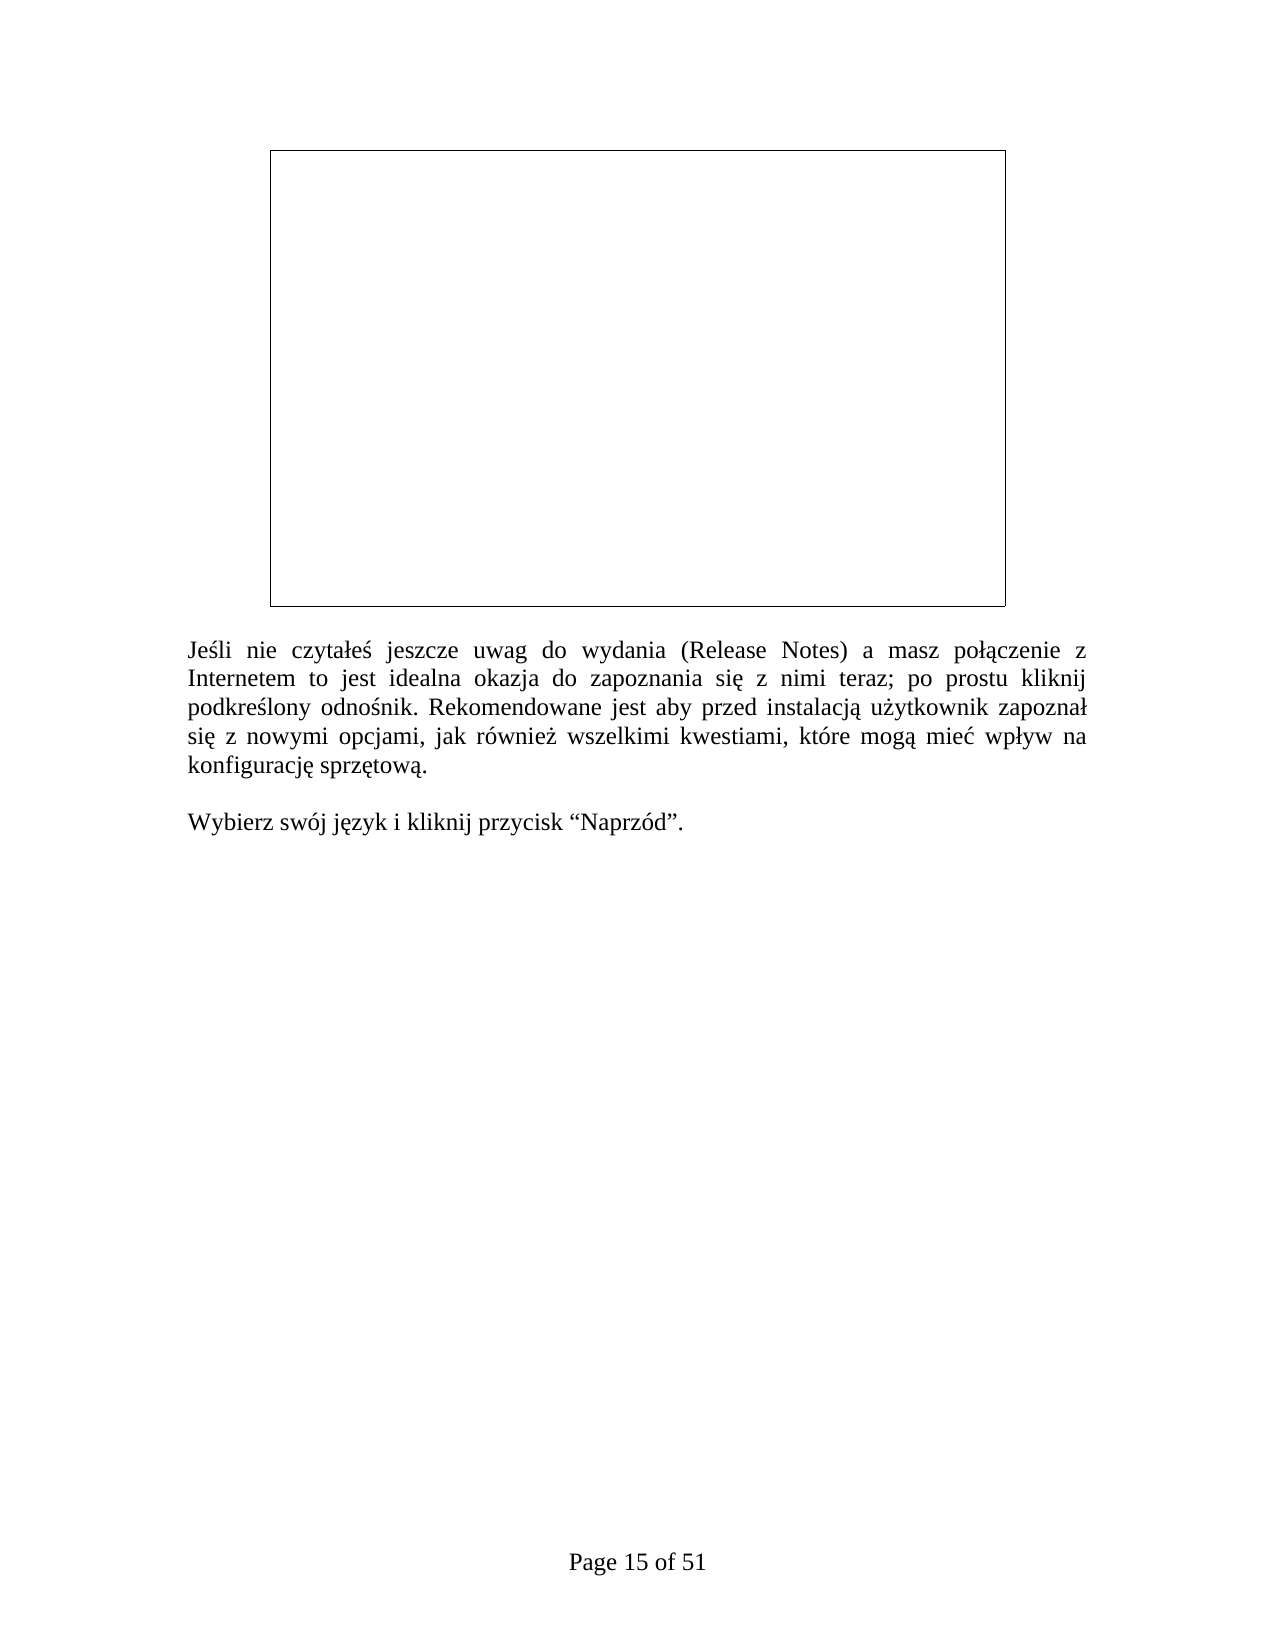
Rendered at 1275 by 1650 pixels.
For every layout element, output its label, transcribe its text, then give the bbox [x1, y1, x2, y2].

text Jeśli nie czytałeś jeszcze uwag do wydania (Release Notes) a masz połączenie z Internetem to jest idealna okazja do zapoznania się z nimi teraz; po prostu kliknij podkreślony odnośnik. Rekomendowane jest aby przed instalacją użytkownik zapoznał się z nowymi opcjami, jak również wszelkimi kwestiami, które mogą mieć wpływ na konfigurację sprzętową. [187, 635, 1087, 778]
text Wybierz swój język i kliknij przycisk “Naprzód”. [187, 807, 1087, 836]
